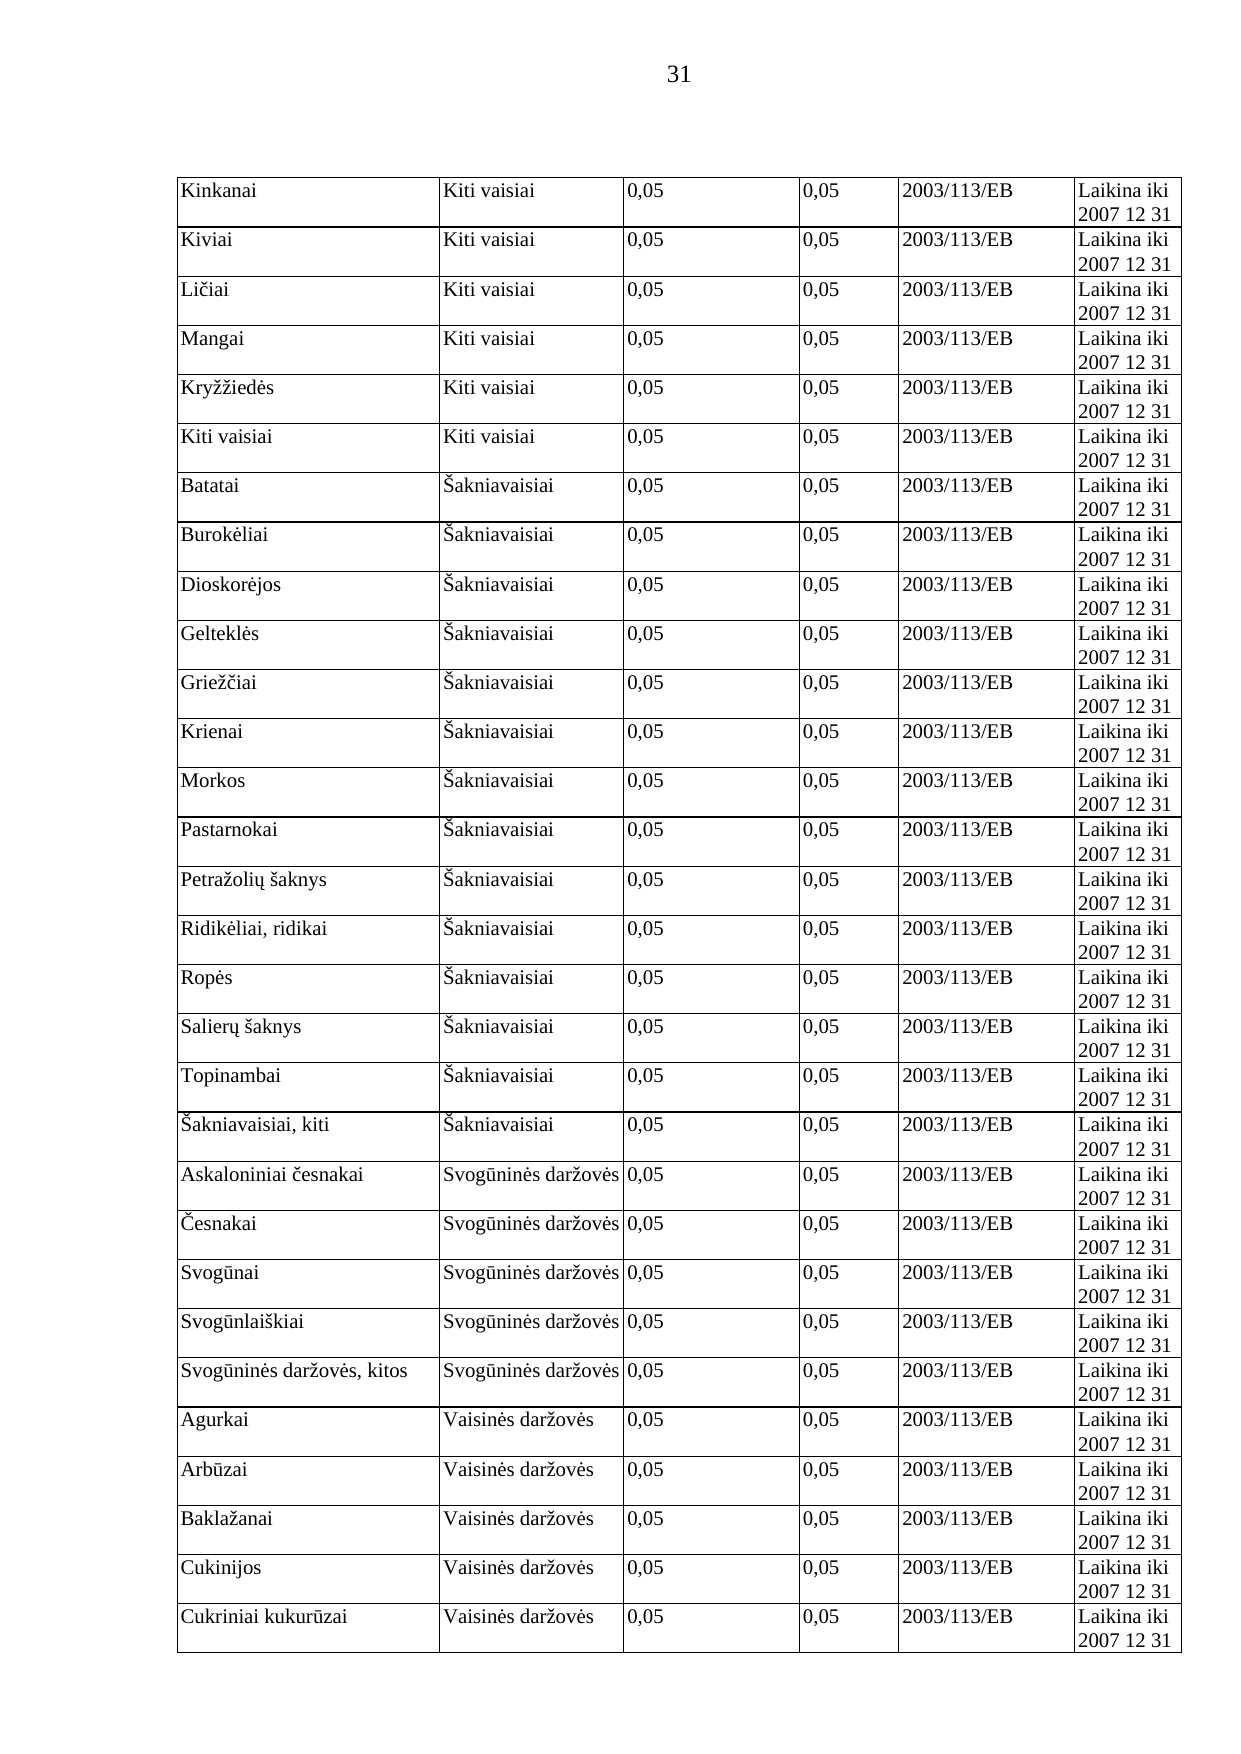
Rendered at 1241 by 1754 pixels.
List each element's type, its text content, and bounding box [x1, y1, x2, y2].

table_cell Topinambai [178, 1063, 439, 1111]
table_cell 2003/113/EB [899, 572, 1074, 620]
table_cell 2003/113/EB [899, 523, 1074, 571]
table_cell Svogūnlaiškiai [178, 1309, 439, 1357]
table_cell 0,05 [800, 1604, 898, 1652]
table_cell Laikina iki 2007 12 31 [1075, 228, 1181, 276]
table_cell 2003/113/EB [899, 1260, 1074, 1308]
table_cell Kiti vaisiai [440, 178, 623, 226]
table_cell Svogūninės daržovės [440, 1358, 623, 1406]
table_cell Batatai [178, 473, 439, 521]
table_cell Kiti vaisiai [440, 326, 623, 374]
table_cell 0,05 [800, 1162, 898, 1210]
table_cell 0,05 [800, 375, 898, 423]
table_cell 2003/113/EB [899, 228, 1074, 276]
table_cell 2003/113/EB [899, 1211, 1074, 1259]
table_cell 0,05 [624, 719, 799, 767]
table_cell Kiti vaisiai [440, 277, 623, 325]
table_cell Griežčiai [178, 670, 439, 718]
table_cell 0,05 [624, 228, 799, 276]
table_cell Kiti vaisiai [440, 424, 623, 472]
table_cell Šakniavaisiai [440, 1113, 623, 1161]
table_cell Ridikėliai, ridikai [178, 916, 439, 964]
table_cell 2003/113/EB [899, 178, 1074, 226]
table_cell 0,05 [800, 523, 898, 571]
table_cell Ličiai [178, 277, 439, 325]
table_cell Laikina iki 2007 12 31 [1075, 1309, 1181, 1357]
table_cell 0,05 [624, 818, 799, 866]
table_cell 0,05 [800, 1063, 898, 1111]
table_cell Vaisinės daržovės [440, 1604, 623, 1652]
table_cell 0,05 [624, 1309, 799, 1357]
table_cell 0,05 [624, 1604, 799, 1652]
table_cell Kiti vaisiai [440, 228, 623, 276]
table_cell 0,05 [800, 1358, 898, 1406]
table_cell Laikina iki 2007 12 31 [1075, 277, 1181, 325]
table_cell Laikina iki 2007 12 31 [1075, 1408, 1181, 1456]
table_cell Svogūninės daržovės [440, 1309, 623, 1357]
table_cell 2003/113/EB [899, 375, 1074, 423]
table_cell Laikina iki 2007 12 31 [1075, 326, 1181, 374]
table_cell 2003/113/EB [899, 621, 1074, 669]
table_cell Baklažanai [178, 1506, 439, 1554]
table_cell 0,05 [624, 473, 799, 521]
table_cell 0,05 [800, 228, 898, 276]
table_cell 0,05 [624, 326, 799, 374]
table_cell 0,05 [624, 1358, 799, 1406]
table_cell Laikina iki 2007 12 31 [1075, 523, 1181, 571]
table_cell Šakniavaisiai [440, 523, 623, 571]
table_cell 2003/113/EB [899, 473, 1074, 521]
table_cell 0,05 [624, 867, 799, 915]
table_cell 0,05 [624, 1113, 799, 1161]
table_cell Šakniavaisiai [440, 1014, 623, 1062]
table_cell Laikina iki 2007 12 31 [1075, 1063, 1181, 1111]
table_cell Laikina iki 2007 12 31 [1075, 965, 1181, 1013]
table_cell Šakniavaisiai [440, 867, 623, 915]
table_cell 0,05 [624, 768, 799, 816]
table_cell 0,05 [624, 277, 799, 325]
table_cell Česnakai [178, 1211, 439, 1259]
table_cell 0,05 [800, 1309, 898, 1357]
table_cell Laikina iki 2007 12 31 [1075, 473, 1181, 521]
table_cell 0,05 [624, 965, 799, 1013]
table_cell 2003/113/EB [899, 916, 1074, 964]
table_cell Laikina iki 2007 12 31 [1075, 375, 1181, 423]
table_cell Laikina iki 2007 12 31 [1075, 719, 1181, 767]
table_cell Vaisinės daržovės [440, 1457, 623, 1505]
table_cell Laikina iki 2007 12 31 [1075, 1113, 1181, 1161]
table_cell Askaloniniai česnakai [178, 1162, 439, 1210]
table_cell 0,05 [800, 473, 898, 521]
table_cell 0,05 [624, 178, 799, 226]
table_cell Šakniavaisiai [440, 572, 623, 620]
table_cell Šakniavaisiai [440, 719, 623, 767]
table_cell 0,05 [800, 916, 898, 964]
table_cell Morkos [178, 768, 439, 816]
table_cell Laikina iki 2007 12 31 [1075, 1211, 1181, 1259]
table_cell 0,05 [800, 178, 898, 226]
table_cell Šakniavaisiai [440, 768, 623, 816]
table_cell 0,05 [800, 965, 898, 1013]
table_cell Vaisinės daržovės [440, 1555, 623, 1603]
table_cell 0,05 [624, 1014, 799, 1062]
table_cell 0,05 [800, 768, 898, 816]
table_cell Kinkanai [178, 178, 439, 226]
table_cell 2003/113/EB [899, 326, 1074, 374]
table_cell 0,05 [800, 1113, 898, 1161]
table_cell Laikina iki 2007 12 31 [1075, 1555, 1181, 1603]
table_cell 2003/113/EB [899, 1555, 1074, 1603]
table_cell Svogūninės daržovės, kitos [178, 1358, 439, 1406]
table_cell Laikina iki 2007 12 31 [1075, 1457, 1181, 1505]
table_cell 2003/113/EB [899, 1408, 1074, 1456]
table_cell Laikina iki 2007 12 31 [1075, 178, 1181, 226]
table_cell 2003/113/EB [899, 424, 1074, 472]
table_cell 0,05 [624, 1457, 799, 1505]
table_cell 0,05 [800, 867, 898, 915]
table_cell Šakniavaisiai [440, 1063, 623, 1111]
table_cell Šakniavaisiai, kiti [178, 1113, 439, 1161]
table_cell Mangai [178, 326, 439, 374]
table_cell Šakniavaisiai [440, 473, 623, 521]
table_cell Kryžžiedės [178, 375, 439, 423]
table_cell 0,05 [800, 1014, 898, 1062]
table_cell Laikina iki 2007 12 31 [1075, 768, 1181, 816]
table_cell 2003/113/EB [899, 1063, 1074, 1111]
table_cell 2003/113/EB [899, 1358, 1074, 1406]
table_cell 0,05 [800, 1260, 898, 1308]
table_cell 0,05 [624, 1260, 799, 1308]
table_cell 2003/113/EB [899, 670, 1074, 718]
table_cell Svogūnai [178, 1260, 439, 1308]
table_cell Svogūninės daržovės [440, 1211, 623, 1259]
table_cell Laikina iki 2007 12 31 [1075, 424, 1181, 472]
table_cell 2003/113/EB [899, 768, 1074, 816]
table_cell Šakniavaisiai [440, 916, 623, 964]
table_cell Laikina iki 2007 12 31 [1075, 818, 1181, 866]
table_cell 2003/113/EB [899, 867, 1074, 915]
table_cell Laikina iki 2007 12 31 [1075, 916, 1181, 964]
table_cell Kiti vaisiai [440, 375, 623, 423]
table_cell 2003/113/EB [899, 719, 1074, 767]
table_cell 2003/113/EB [899, 1457, 1074, 1505]
table_cell Kiti vaisiai [178, 424, 439, 472]
table_cell Laikina iki 2007 12 31 [1075, 1014, 1181, 1062]
table_cell 0,05 [800, 719, 898, 767]
table_cell 0,05 [800, 818, 898, 866]
table_cell Laikina iki 2007 12 31 [1075, 1260, 1181, 1308]
table_cell 2003/113/EB [899, 818, 1074, 866]
table_cell Šakniavaisiai [440, 621, 623, 669]
table_cell 0,05 [800, 1506, 898, 1554]
table_cell Cukinijos [178, 1555, 439, 1603]
table_cell 0,05 [800, 1457, 898, 1505]
table_cell 2003/113/EB [899, 1506, 1074, 1554]
table_cell Krienai [178, 719, 439, 767]
table_cell 0,05 [800, 1408, 898, 1456]
table_cell 0,05 [624, 1408, 799, 1456]
table_cell Arbūzai [178, 1457, 439, 1505]
table_cell Laikina iki 2007 12 31 [1075, 1506, 1181, 1554]
table_cell 0,05 [624, 424, 799, 472]
table_cell Agurkai [178, 1408, 439, 1456]
table_cell 0,05 [800, 621, 898, 669]
table_cell 0,05 [624, 1211, 799, 1259]
table_cell Burokėliai [178, 523, 439, 571]
table_cell Svogūninės daržovės [440, 1260, 623, 1308]
table_cell 0,05 [800, 1555, 898, 1603]
table_cell Salierų šaknys [178, 1014, 439, 1062]
table_cell 2003/113/EB [899, 1309, 1074, 1357]
table_cell 0,05 [800, 326, 898, 374]
table_cell Laikina iki 2007 12 31 [1075, 867, 1181, 915]
table_cell 0,05 [624, 1162, 799, 1210]
table_cell 0,05 [624, 375, 799, 423]
table_cell 0,05 [624, 1063, 799, 1111]
table_cell Vaisinės daržovės [440, 1408, 623, 1456]
table_cell 2003/113/EB [899, 1604, 1074, 1652]
table_cell 2003/113/EB [899, 1113, 1074, 1161]
table_cell 2003/113/EB [899, 1014, 1074, 1062]
table_cell Laikina iki 2007 12 31 [1075, 572, 1181, 620]
table_cell Šakniavaisiai [440, 818, 623, 866]
table_cell Cukriniai kukurūzai [178, 1604, 439, 1652]
table_cell Laikina iki 2007 12 31 [1075, 1162, 1181, 1210]
table_cell Šakniavaisiai [440, 965, 623, 1013]
table_cell 2003/113/EB [899, 965, 1074, 1013]
table_cell Laikina iki 2007 12 31 [1075, 670, 1181, 718]
table_cell 0,05 [624, 621, 799, 669]
table_cell Kiviai [178, 228, 439, 276]
table_cell Laikina iki 2007 12 31 [1075, 621, 1181, 669]
table_cell Ropės [178, 965, 439, 1013]
table_cell 0,05 [624, 523, 799, 571]
table_cell 0,05 [624, 670, 799, 718]
table_cell Svogūninės daržovės [440, 1162, 623, 1210]
table_cell 2003/113/EB [899, 1162, 1074, 1210]
table_cell 0,05 [800, 572, 898, 620]
table_cell 0,05 [624, 1506, 799, 1554]
table_cell Vaisinės daržovės [440, 1506, 623, 1554]
table_cell 0,05 [624, 916, 799, 964]
table_cell 0,05 [800, 424, 898, 472]
table_cell 0,05 [800, 670, 898, 718]
table_cell Dioskorėjos [178, 572, 439, 620]
table_cell 0,05 [624, 572, 799, 620]
table_cell 0,05 [800, 1211, 898, 1259]
table_cell Laikina iki 2007 12 31 [1075, 1358, 1181, 1406]
table_cell 2003/113/EB [899, 277, 1074, 325]
table_cell 0,05 [624, 1555, 799, 1603]
table_cell Pastarnokai [178, 818, 439, 866]
table_cell 0,05 [800, 277, 898, 325]
table_cell Gelteklės [178, 621, 439, 669]
table_cell Petražolių šaknys [178, 867, 439, 915]
table_cell Šakniavaisiai [440, 670, 623, 718]
table_cell Laikina iki 2007 12 31 [1075, 1604, 1181, 1652]
